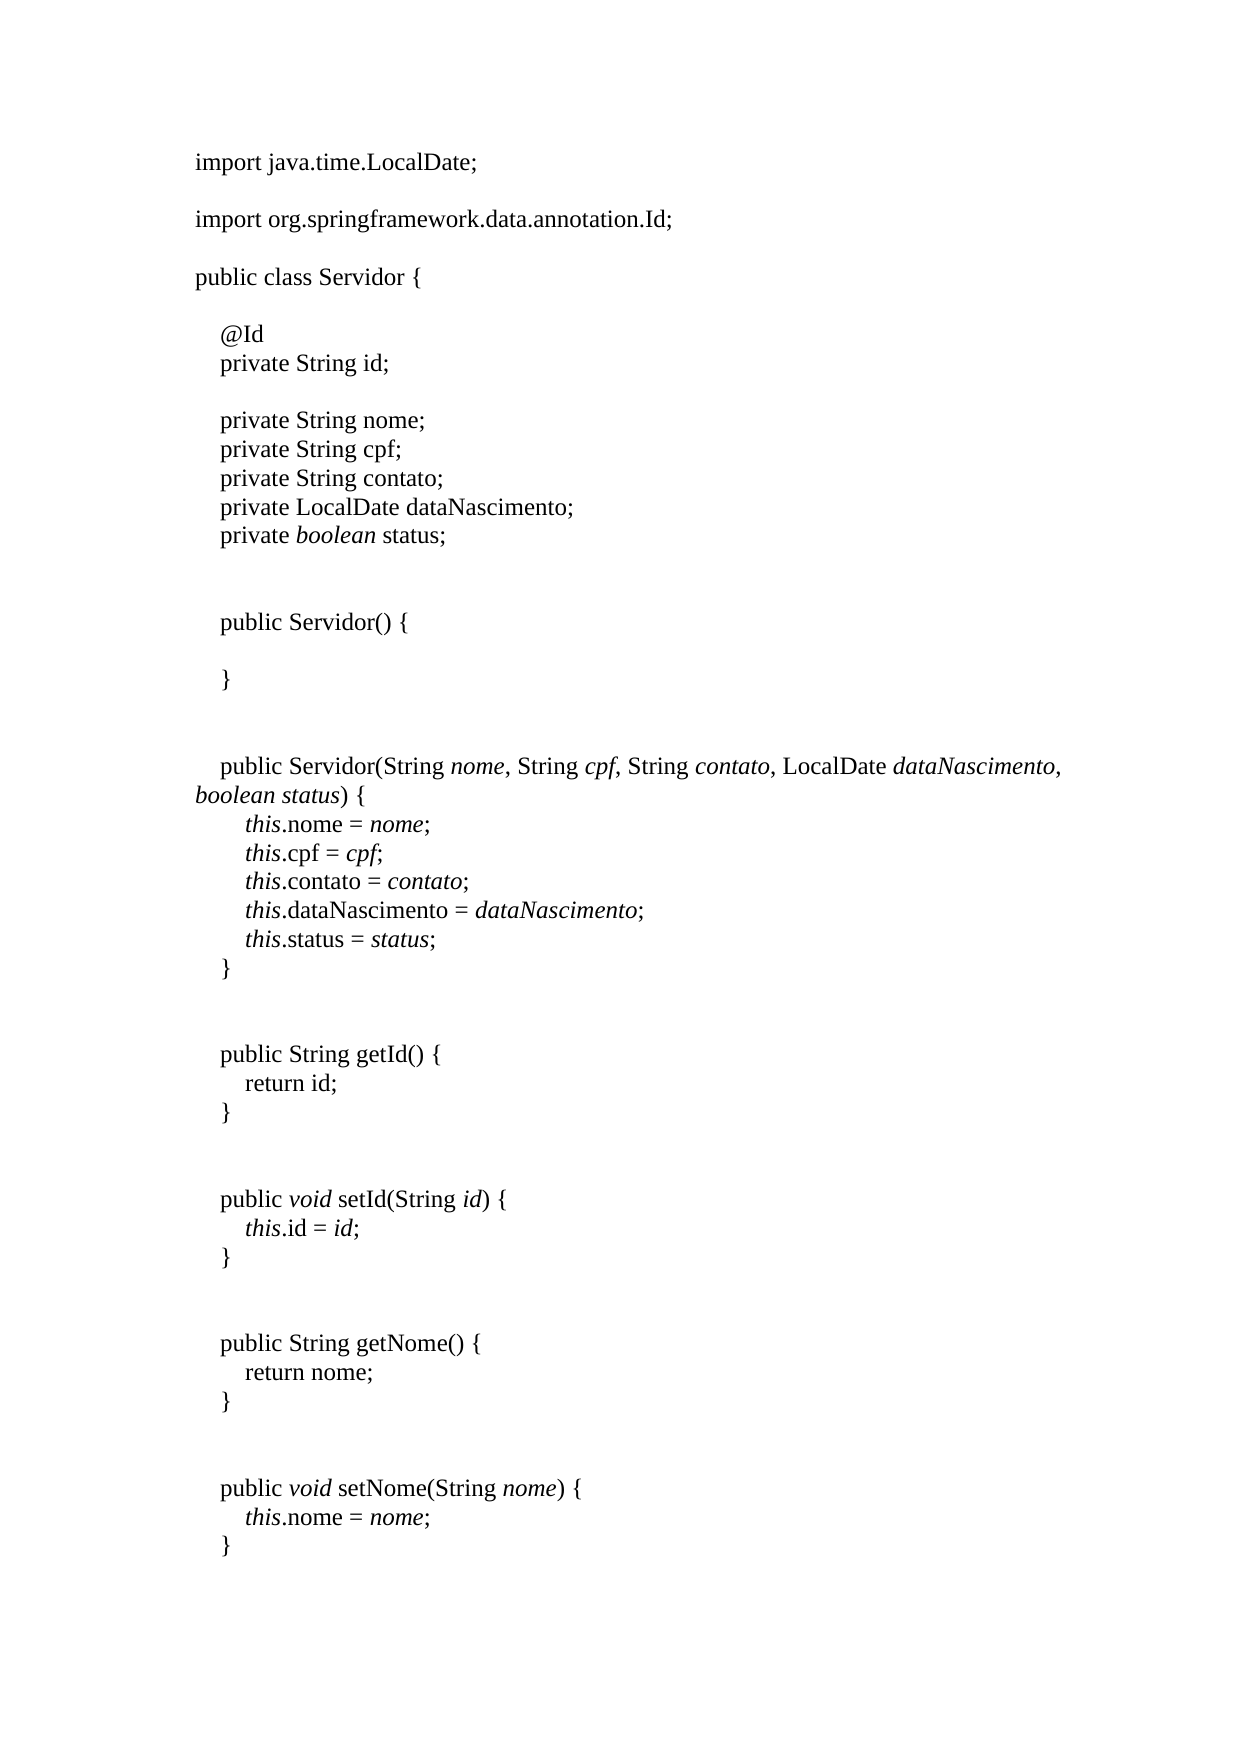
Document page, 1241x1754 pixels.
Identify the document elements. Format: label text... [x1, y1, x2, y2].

text public class Servidor { [195, 262, 1122, 291]
text private String cpf; [195, 434, 1122, 463]
text import java.time.LocalDate; [195, 147, 1122, 176]
text private String id; [195, 348, 1122, 377]
text } [195, 1097, 1122, 1126]
text @Id [195, 319, 1122, 348]
text import org.springframework.data.annotation.Id; [195, 204, 1122, 233]
text } [195, 1242, 1122, 1270]
text private LocalDate dataNascimento; [195, 492, 1122, 521]
text this.nome = nome; [195, 1502, 1122, 1531]
text } [195, 1531, 1122, 1559]
text this.cpf = cpf; [195, 838, 1122, 866]
text } [195, 664, 1122, 693]
text this.id = id; [195, 1213, 1122, 1242]
text public void setId(String id) { [195, 1184, 1122, 1213]
text this.nome = nome; [195, 809, 1122, 838]
text this.dataNascimento = dataNascimento; [195, 895, 1122, 924]
text this.status = status; [195, 924, 1122, 953]
text public void setNome(String nome) { [195, 1473, 1122, 1502]
text return nome; [195, 1357, 1122, 1386]
text this.contato = contato; [195, 866, 1122, 895]
text return id; [195, 1068, 1122, 1097]
text public String getNome() { [195, 1328, 1122, 1357]
text public Servidor(String nome, String cpf, String contato, LocalDate dataNascimento, boolean status) { [195, 751, 1122, 809]
text private boolean status; [195, 521, 1122, 549]
text public String getId() { [195, 1039, 1122, 1068]
text private String contato; [195, 463, 1122, 492]
text private String nome; [195, 406, 1122, 434]
text } [195, 1386, 1122, 1415]
text } [195, 953, 1122, 981]
text public Servidor() { [195, 607, 1122, 636]
